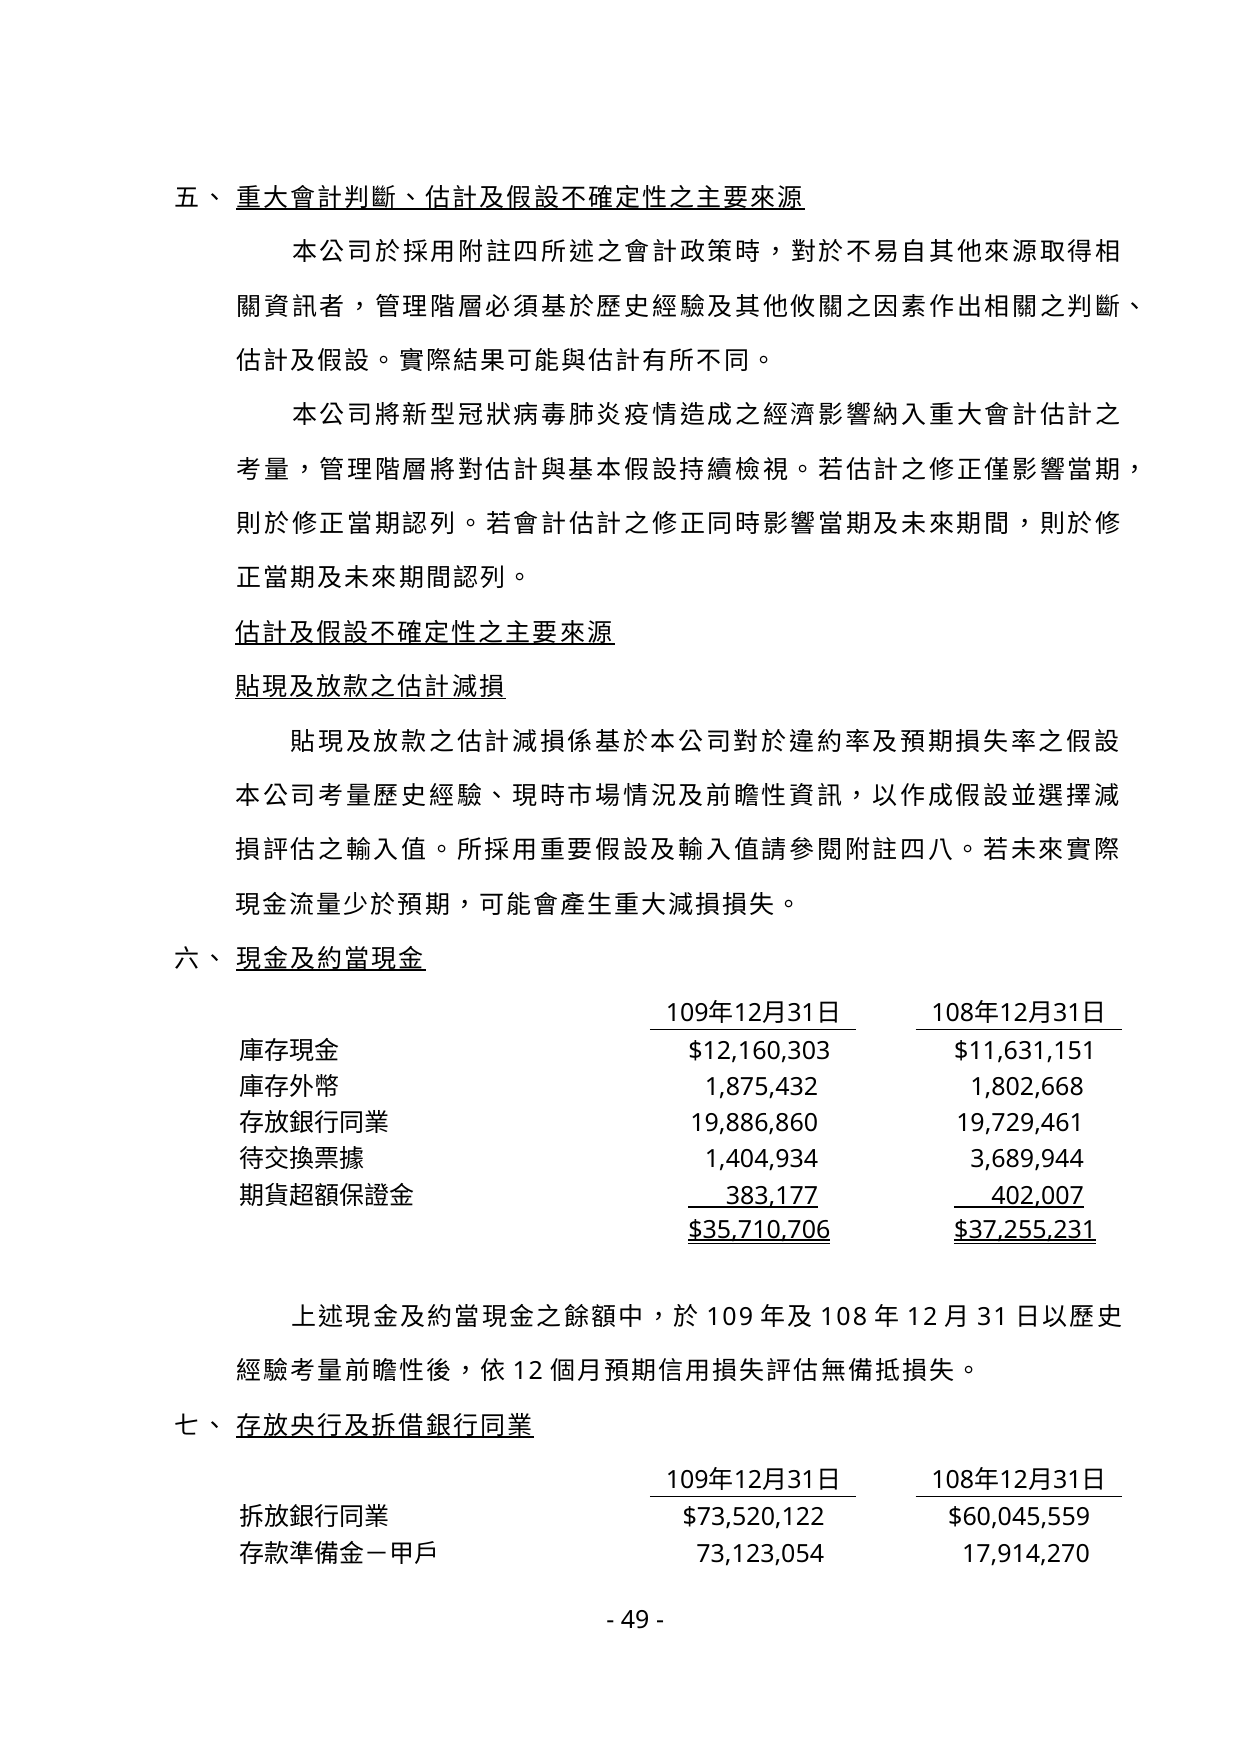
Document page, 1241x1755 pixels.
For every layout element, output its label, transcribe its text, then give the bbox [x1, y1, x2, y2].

table_cell [591, 1029, 650, 1066]
table_header [591, 993, 650, 1029]
table_cell 1,875,432 [650, 1066, 856, 1103]
table_cell [856, 1533, 916, 1569]
table_cell 383,177 [650, 1175, 856, 1211]
table_cell 庫存現金 [236, 1029, 591, 1066]
table_header [236, 1460, 591, 1496]
table_cell 19,886,860 [650, 1103, 856, 1139]
table_cell [856, 1139, 916, 1175]
text 估計及假設不確定性之主要來源 [235, 612, 1122, 648]
table_cell [591, 1103, 650, 1139]
table_cell [856, 1211, 916, 1245]
table_cell 19,729,461 [916, 1103, 1122, 1139]
table_cell 73,123,054 [650, 1533, 856, 1569]
table_cell 402,007 [916, 1175, 1122, 1211]
table_cell $ 73,520,122 [650, 1497, 856, 1533]
text 本公司將新型冠狀病毒肺炎疫情造成之經濟影響納入重大會計估計之考量，管理階層將對估計與基本假設持續檢視。若估計之修正僅影響當期，則於修正當期認列。若會計估計之修正同時影響當期及未來期間，則於修正當期及未來期間認列。 [236, 395, 1122, 594]
table_cell 1,802,668 [916, 1066, 1122, 1103]
table_cell [591, 1211, 650, 1245]
table_cell [236, 1211, 591, 1245]
table_cell 1,404,934 [650, 1139, 856, 1175]
table_cell 待交換票據 [236, 1139, 591, 1175]
table_cell $ 12,160,303 [650, 1030, 856, 1066]
table_cell 17,914,270 [916, 1533, 1122, 1569]
table_cell $ 35,710,706 [650, 1211, 856, 1245]
table_cell [856, 1029, 916, 1066]
table_cell [591, 1533, 650, 1569]
table_cell 存款準備金－甲戶 [236, 1533, 591, 1569]
table_cell [856, 1103, 916, 1139]
table_cell 期貨超額保證金 [236, 1175, 591, 1211]
table_cell [856, 1496, 916, 1533]
table_header [856, 1460, 916, 1496]
table_cell [856, 1175, 916, 1211]
table_cell 存放銀行同業 [236, 1103, 591, 1139]
table_cell 庫存外幣 [236, 1066, 591, 1103]
table_header 108年12月31日 [916, 1460, 1122, 1496]
table_cell $ 37,255,231 [916, 1211, 1122, 1245]
table_cell [591, 1175, 650, 1211]
table_cell $ 11,631,151 [916, 1030, 1122, 1066]
table_cell [856, 1066, 916, 1103]
table_cell $ 60,045,559 [916, 1497, 1122, 1533]
text 五、 重大會計判斷、估計及假設不確定性之主要來源 [148, 177, 1122, 213]
text 貼現及放款之估計減損 [235, 667, 1122, 703]
table_cell 3,689,944 [916, 1139, 1122, 1175]
text 本公司於採用附註四所述之會計政策時，對於不易自其他來源取得相關資訊者，管理階層必須基於歷史經驗及其他攸關之因素作出相關之判斷、估計及假設。實際結果可能與估計有所不同。 [236, 232, 1122, 377]
table_header [856, 993, 916, 1029]
text 貼現及放款之估計減損係基於本公司對於違約率及預期損失率之假設。本公司考量歷史經驗、現時市場情況及前瞻性資訊，以作成假設並選擇減損評估之輸入值。所採用重要假設及輸入值請參閱附註四八。若未來實際現金流量少於預期，可能會產生重大減損損失。 [235, 721, 1122, 920]
table_header 109年12月31日 [650, 993, 856, 1029]
text 七、 存放央行及拆借銀行同業 [148, 1405, 1122, 1441]
table_cell 拆放銀行同業 [236, 1496, 591, 1533]
table_header 109年12月31日 [650, 1460, 856, 1496]
table_cell [591, 1139, 650, 1175]
table_header [236, 993, 591, 1029]
table_header [591, 1460, 650, 1496]
table_cell [591, 1066, 650, 1103]
table_header 108年12月31日 [916, 993, 1122, 1029]
text 上述現金及約當現金之餘額中，於109年及108年12月31日以歷史經驗考量前瞻性後，依12個月預期信用損失評估無備抵損失。 [236, 1296, 1122, 1387]
text 六、 現金及約當現金 [148, 938, 1122, 975]
table_cell [591, 1496, 650, 1533]
